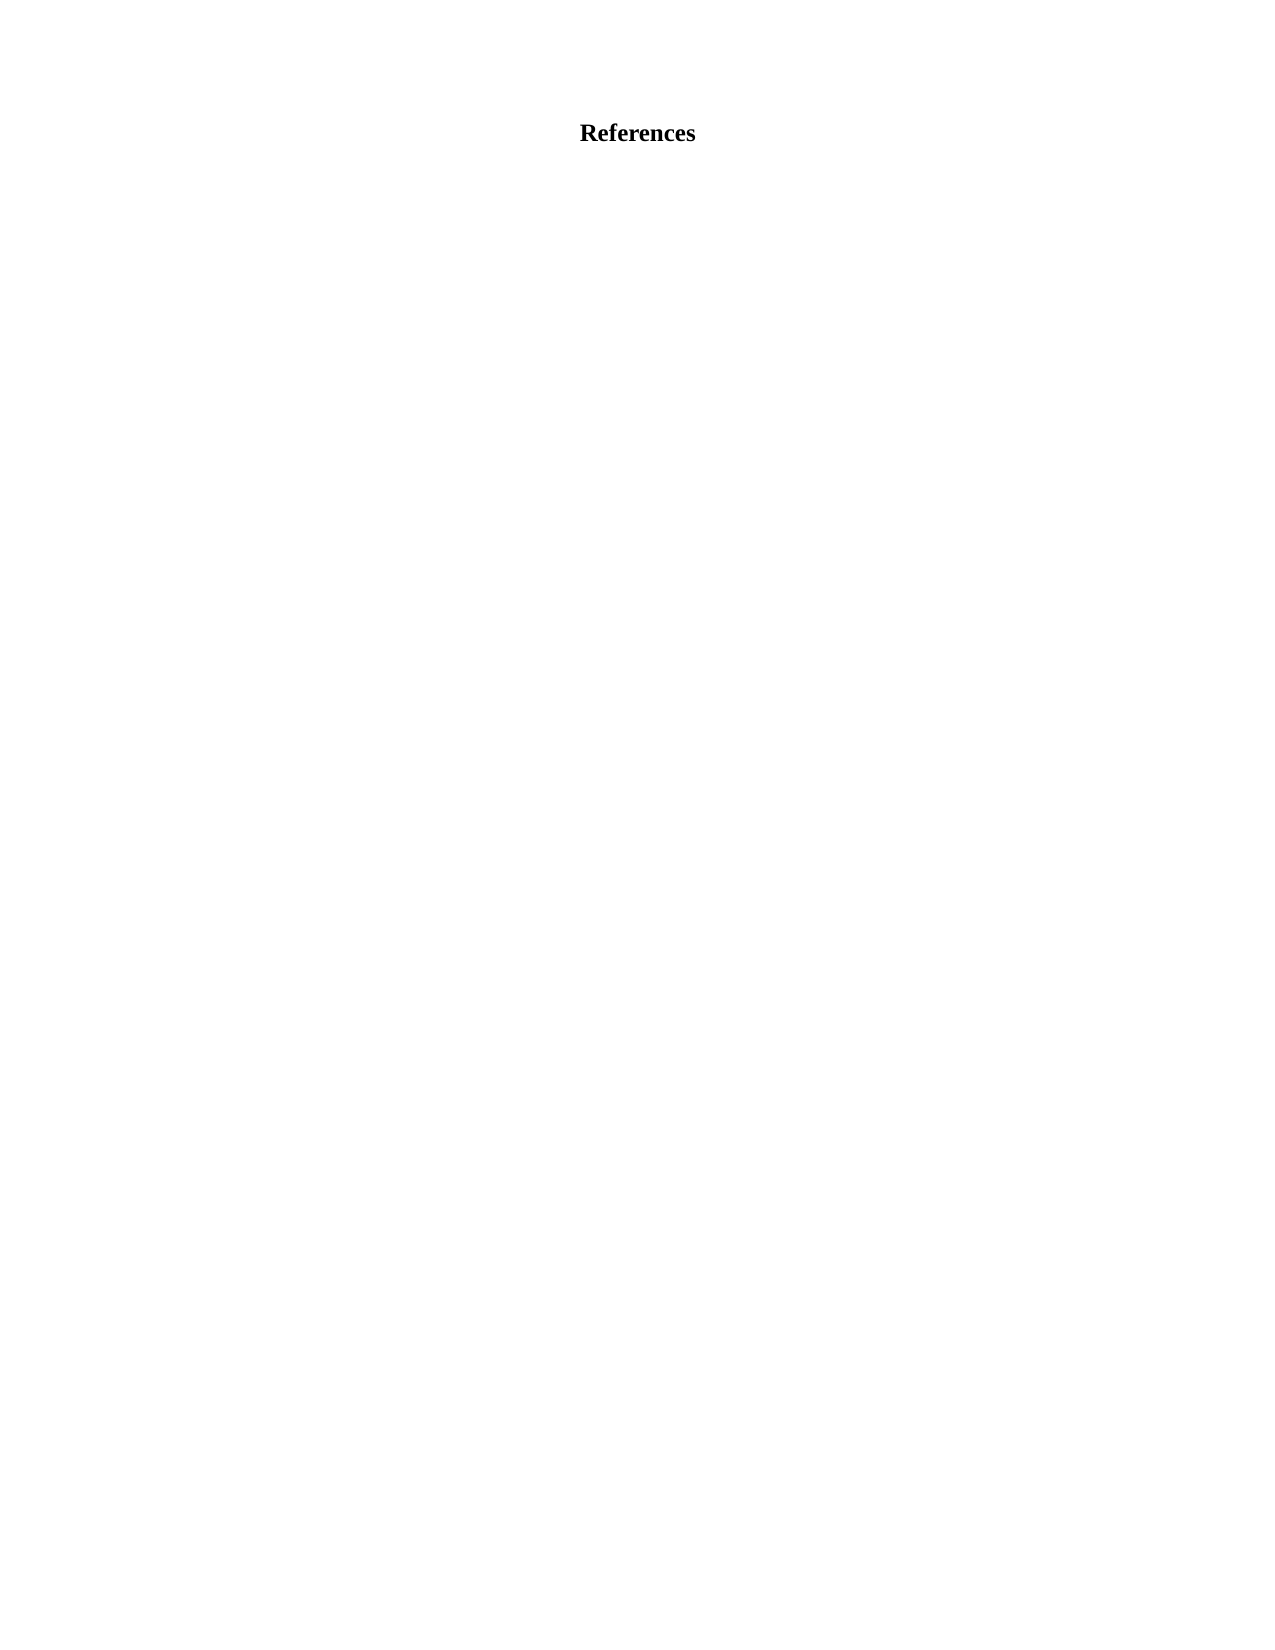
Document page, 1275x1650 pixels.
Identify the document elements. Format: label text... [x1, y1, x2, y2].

text References [118, 118, 1157, 147]
